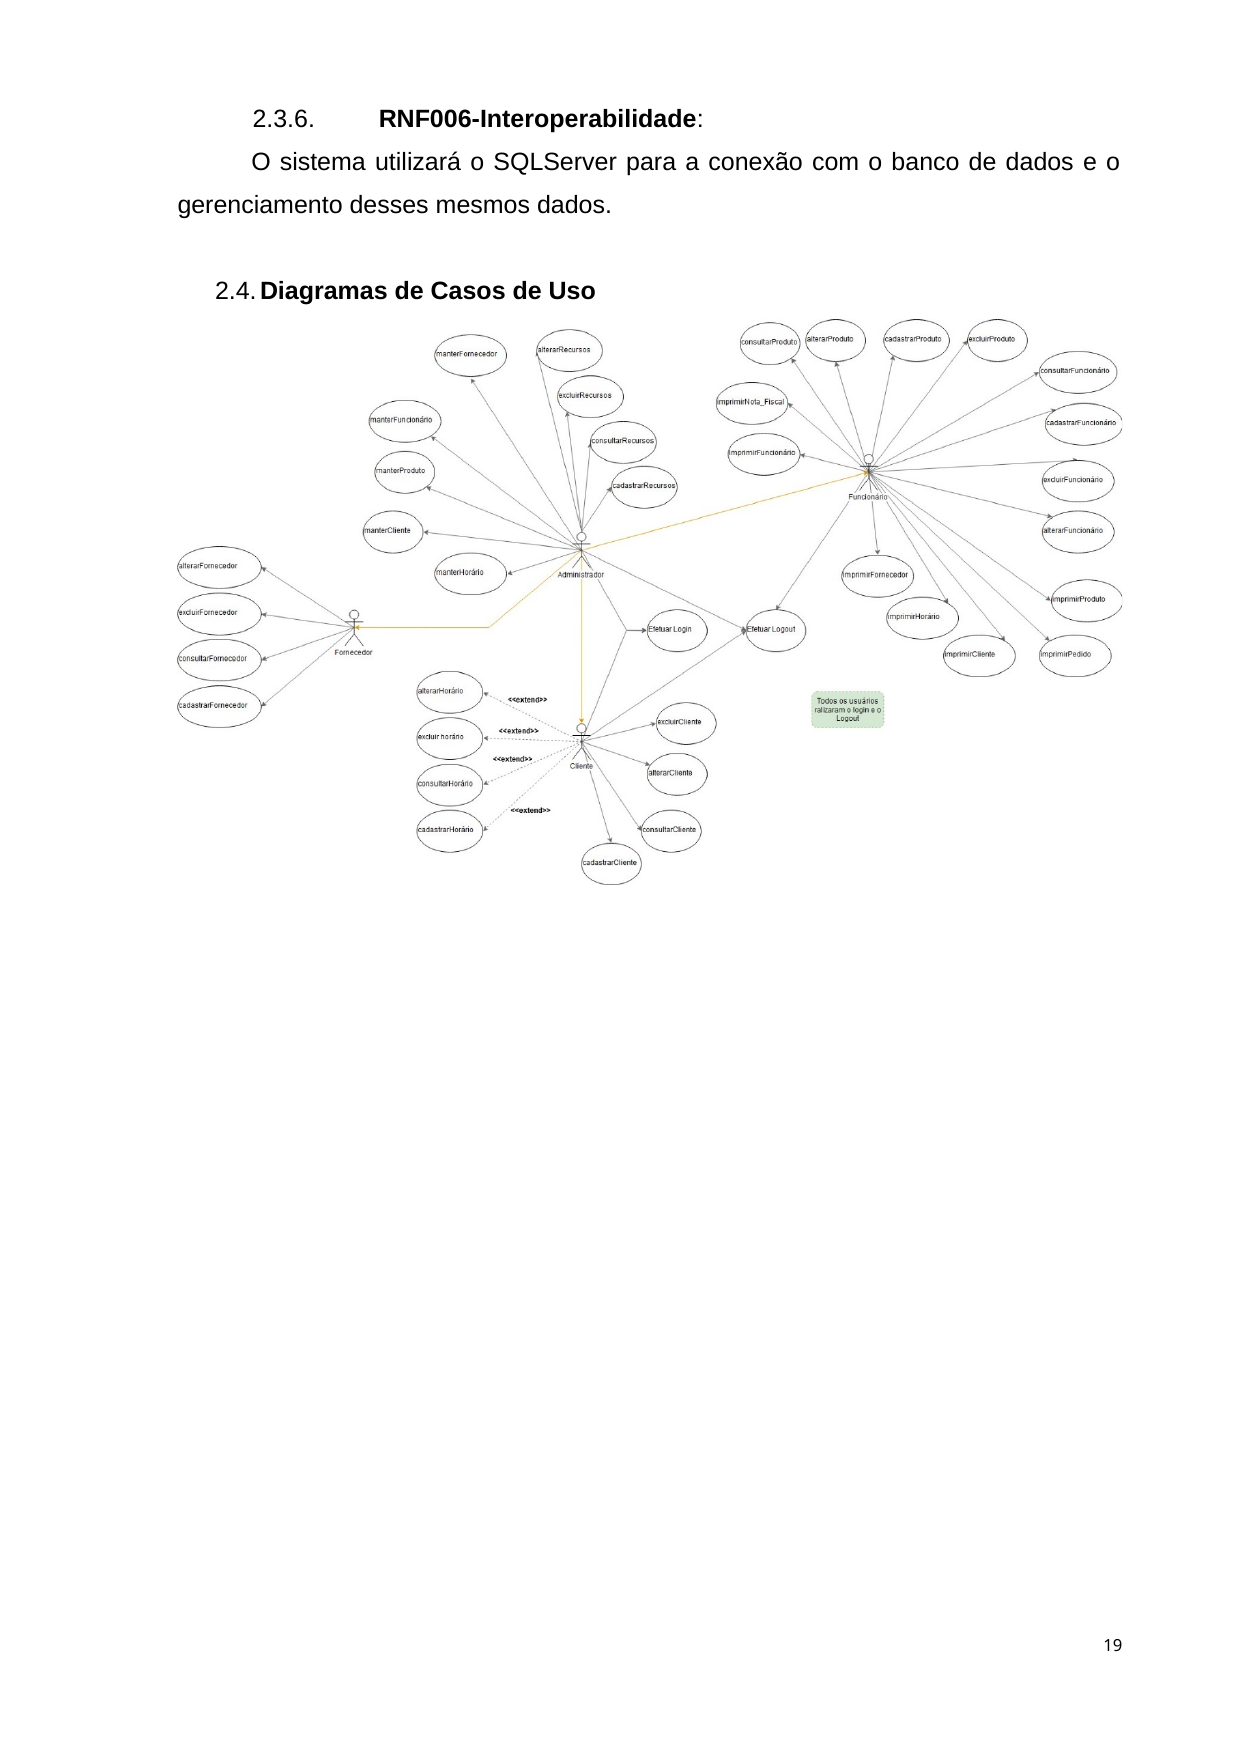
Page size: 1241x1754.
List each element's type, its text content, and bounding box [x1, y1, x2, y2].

text O sistema utilizará o SQLServer para a conexão com o banco de dados e o gerenciamento desses mesmos dados. [177, 147, 1122, 219]
list Diagramas de Casos de Uso [215, 276, 1122, 305]
list RNF006-Interoperabilidade: [252, 104, 1122, 132]
